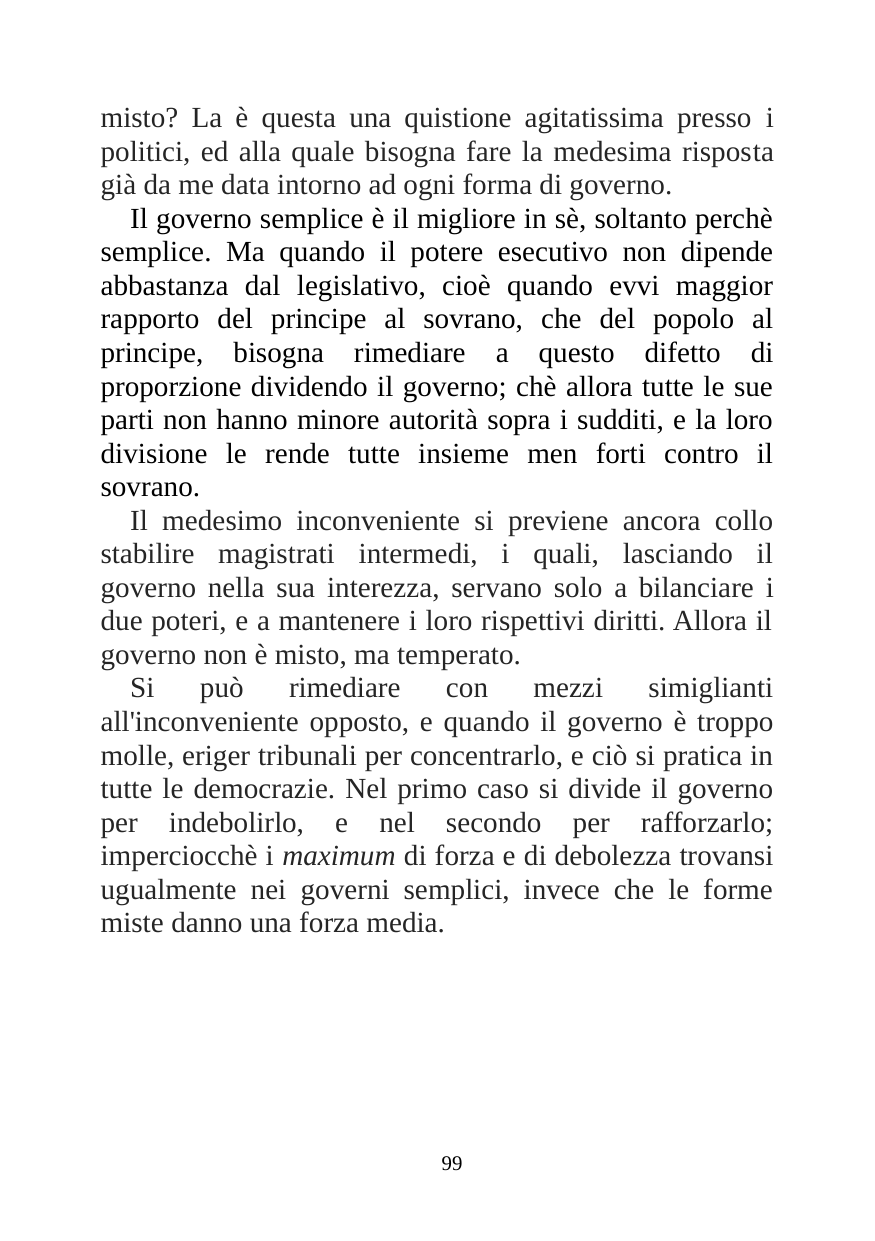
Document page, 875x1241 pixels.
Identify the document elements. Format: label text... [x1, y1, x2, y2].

text Si può rimediare con mezzi simiglianti all'inconveniente opposto, e quando il governo è troppo molle, eriger tribunali per concentrarlo, e ciò si pratica in tutte le democrazie. Nel primo caso si divide il governo per indebolirlo, e nel secondo per rafforzarlo; imperciocchè i maximum di forza e di debolezza trovansi ugualmente nei governi semplici, invece che le forme miste danno una forza media. [100, 671, 774, 939]
text misto? La è questa una quistione agitatissima presso i politici, ed alla quale bisogna fare la medesima risposta già da me data intorno ad ogni forma di governo. [100, 100, 774, 201]
text Il medesimo inconveniente si previene ancora collo stabilire magistrati intermedi, i quali, lasciando il governo nella sua interezza, servano solo a bilanciare i due poteri, e a mantenere i loro rispettivi diritti. Allora il governo non è misto, ma temperato. [100, 503, 774, 671]
text Il governo semplice è il migliore in sè, soltanto perchè semplice. Ma quando il potere esecutivo non dipende abbastanza dal legislativo, cioè quando evvi maggior rapporto del principe al sovrano, che del popolo al principe, bisogna rimediare a questo difetto di proporzione dividendo il governo; chè allora tutte le sue parti non hanno minore autorità sopra i sudditi, e la loro divisione le rende tutte insieme men forti contro il sovrano. [100, 201, 774, 503]
